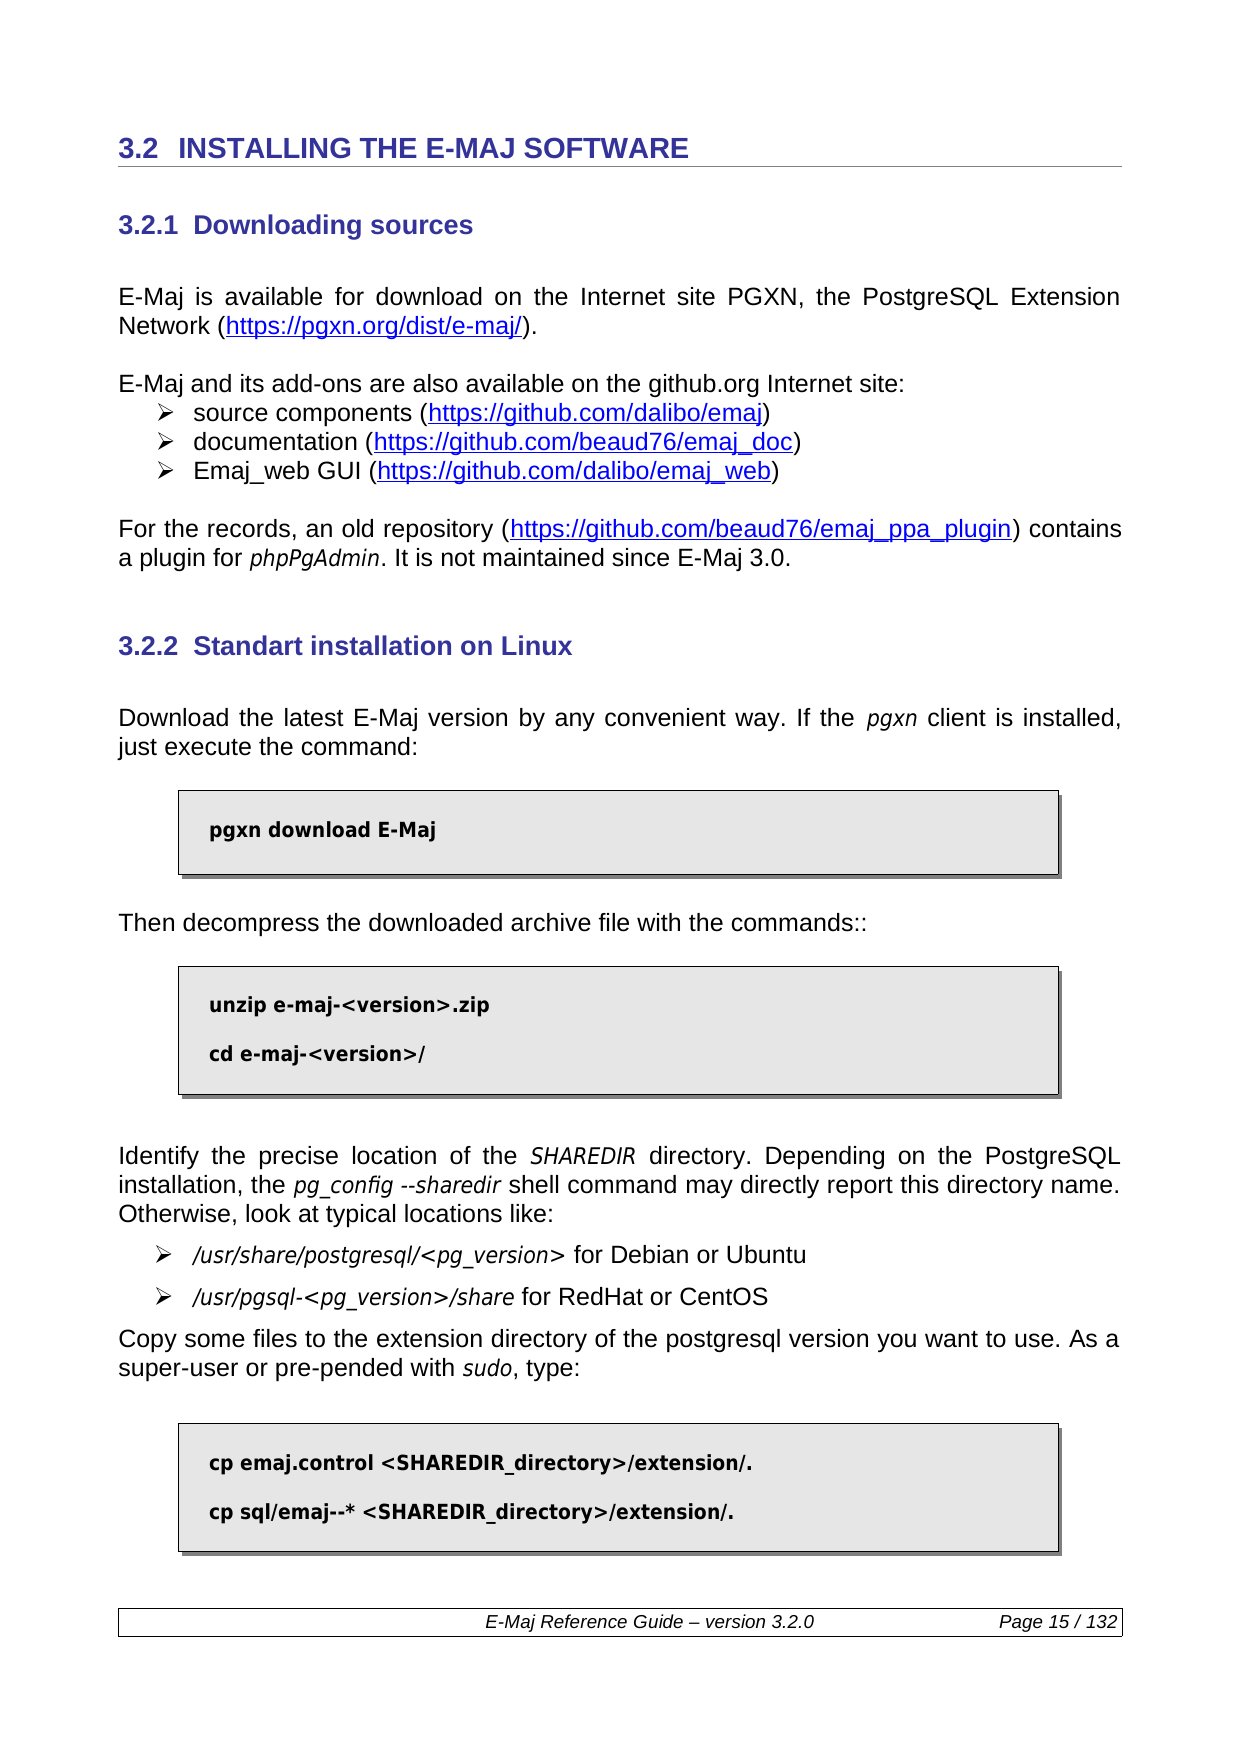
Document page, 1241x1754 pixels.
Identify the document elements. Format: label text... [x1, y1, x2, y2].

subtitle Downloading sources [118, 209, 1122, 240]
subtitle Standart installation on Linux [118, 630, 1122, 661]
list /usr/pgsql-<pg_version>/share for RedHat or CentOS [118, 1282, 1122, 1311]
list Identify the precise location of the SHAREDIR directory. Depending on the PostgreSQL installation, the pg_config --sharedir shell command may directly report this directory name. Otherwise, look at typical locations like: [118, 1141, 1122, 1228]
text cp sql/emaj--* <SHAREDIR_directory>/extension/. [179, 1497, 1058, 1521]
text pgxn download E-Maj [179, 814, 1058, 839]
text cd e-maj-<version>/ [179, 1039, 1058, 1064]
list /usr/share/postgresql/<pg_version> for Debian or Ubuntu [118, 1240, 1122, 1269]
text Download the latest E-Maj version by any convenient way. If the pgxn client is installed, just execute the command: [118, 703, 1122, 761]
list documentation (https://github.com/beaud76/emaj_doc) [156, 427, 1122, 456]
text unzip e-maj-<version>.zip [179, 990, 1058, 1015]
list source components (https://github.com/dalibo/emaj) [156, 398, 1122, 427]
text E-Maj and its add-ons are also available on the github.org Internet site: [118, 369, 1122, 398]
text cp emaj.control <SHAREDIR_directory>/extension/. [179, 1448, 1058, 1472]
subtitle Installing the E-Maj software [118, 131, 1122, 166]
text For the records, an old repository (https://github.com/beaud76/emaj_ppa_plugin) contains a plugin for phpPgAdmin. It is not maintained since E-Maj 3.0. [118, 514, 1122, 572]
list Emaj_web GUI (https://github.com/dalibo/emaj_web) [156, 456, 1122, 485]
text Then decompress the downloaded archive file with the commands:: [118, 908, 1122, 937]
text Copy some files to the extension directory of the postgresql version you want to use. As a super-user or pre-pended with sudo, type: [118, 1323, 1122, 1382]
text E-Maj is available for download on the Internet site PGXN, the PostgreSQL Extension Network (https://pgxn.org/dist/e-maj/). [118, 281, 1122, 339]
